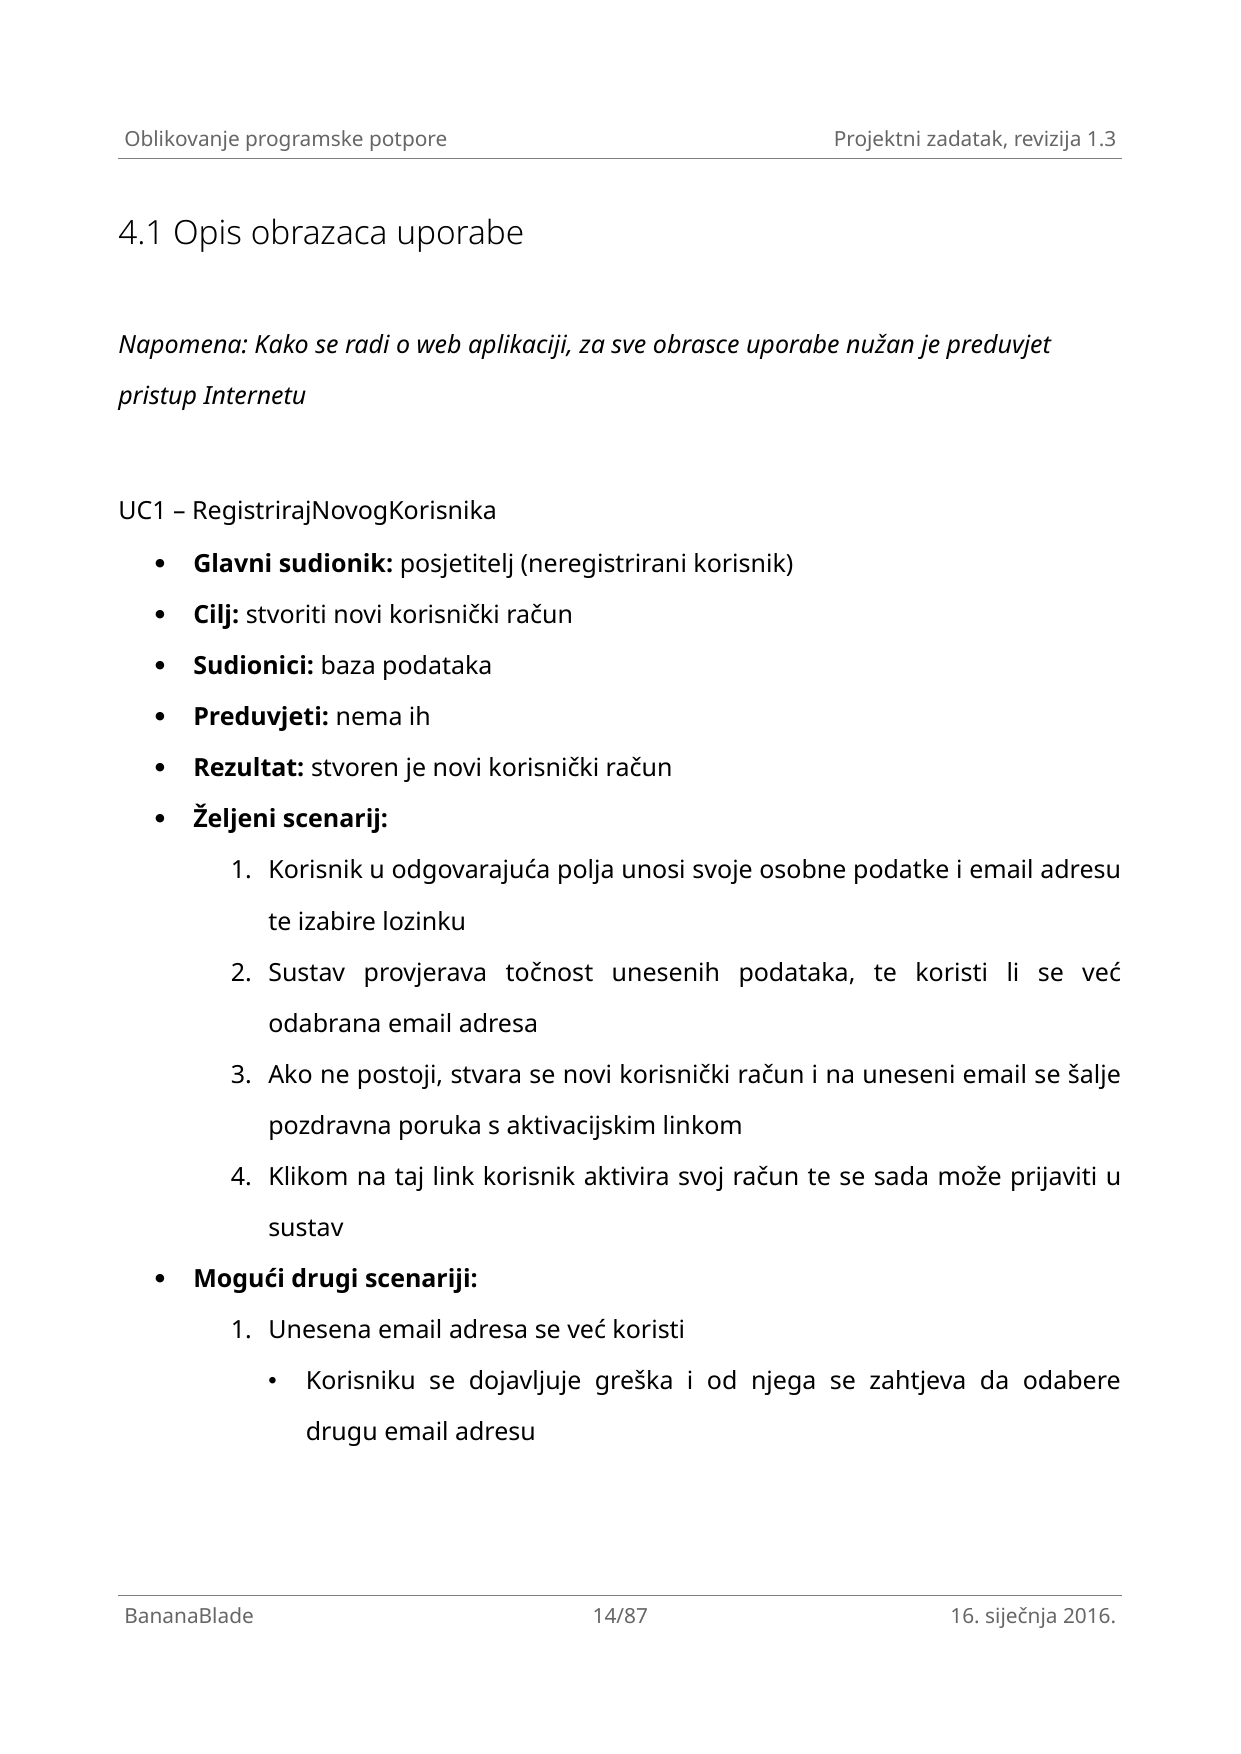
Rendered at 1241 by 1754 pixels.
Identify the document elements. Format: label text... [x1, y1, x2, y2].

list Unesena email adresa se već koristi [231, 1311, 1122, 1346]
subtitle 4.1 Opis obrazaca uporabe [118, 209, 1122, 254]
list Korisnik u odgovarajuća polja unosi svoje osobne podatke i email adresu te izabire lozinku [231, 852, 1122, 937]
list Glavni sudionik: posjetitelj (neregistrirani korisnik) [156, 546, 1122, 580]
subtitle UC1 – RegistrirajNovogKorisnika [118, 492, 1122, 527]
list Klikom na taj link korisnik aktivira svoj račun te se sada može prijaviti u sustav [231, 1158, 1122, 1243]
list Korisniku se dojavljuje greška i od njega se zahtjeva da odabere drugu email adresu [268, 1362, 1122, 1448]
text Napomena: Kako se radi o web aplikaciji, za sve obrasce uporabe nužan je preduvjet pristup Internetu [118, 327, 1122, 463]
list Mogući drugi scenariji: [156, 1260, 1122, 1294]
list Cilj: stvoriti novi korisnički račun [156, 597, 1122, 631]
list Rezultat: stvoren je novi korisnički račun [156, 750, 1122, 784]
list Željeni scenarij: [156, 801, 1122, 835]
list Sudionici: baza podataka [156, 648, 1122, 682]
list Ako ne postoji, stvara se novi korisnički račun i na uneseni email se šalje pozdravna poruka s aktivacijskim linkom [231, 1056, 1122, 1141]
list Preduvjeti: nema ih [156, 699, 1122, 733]
list Sustav provjerava točnost unesenih podataka, te koristi li se već odabrana email adresa [231, 954, 1122, 1039]
